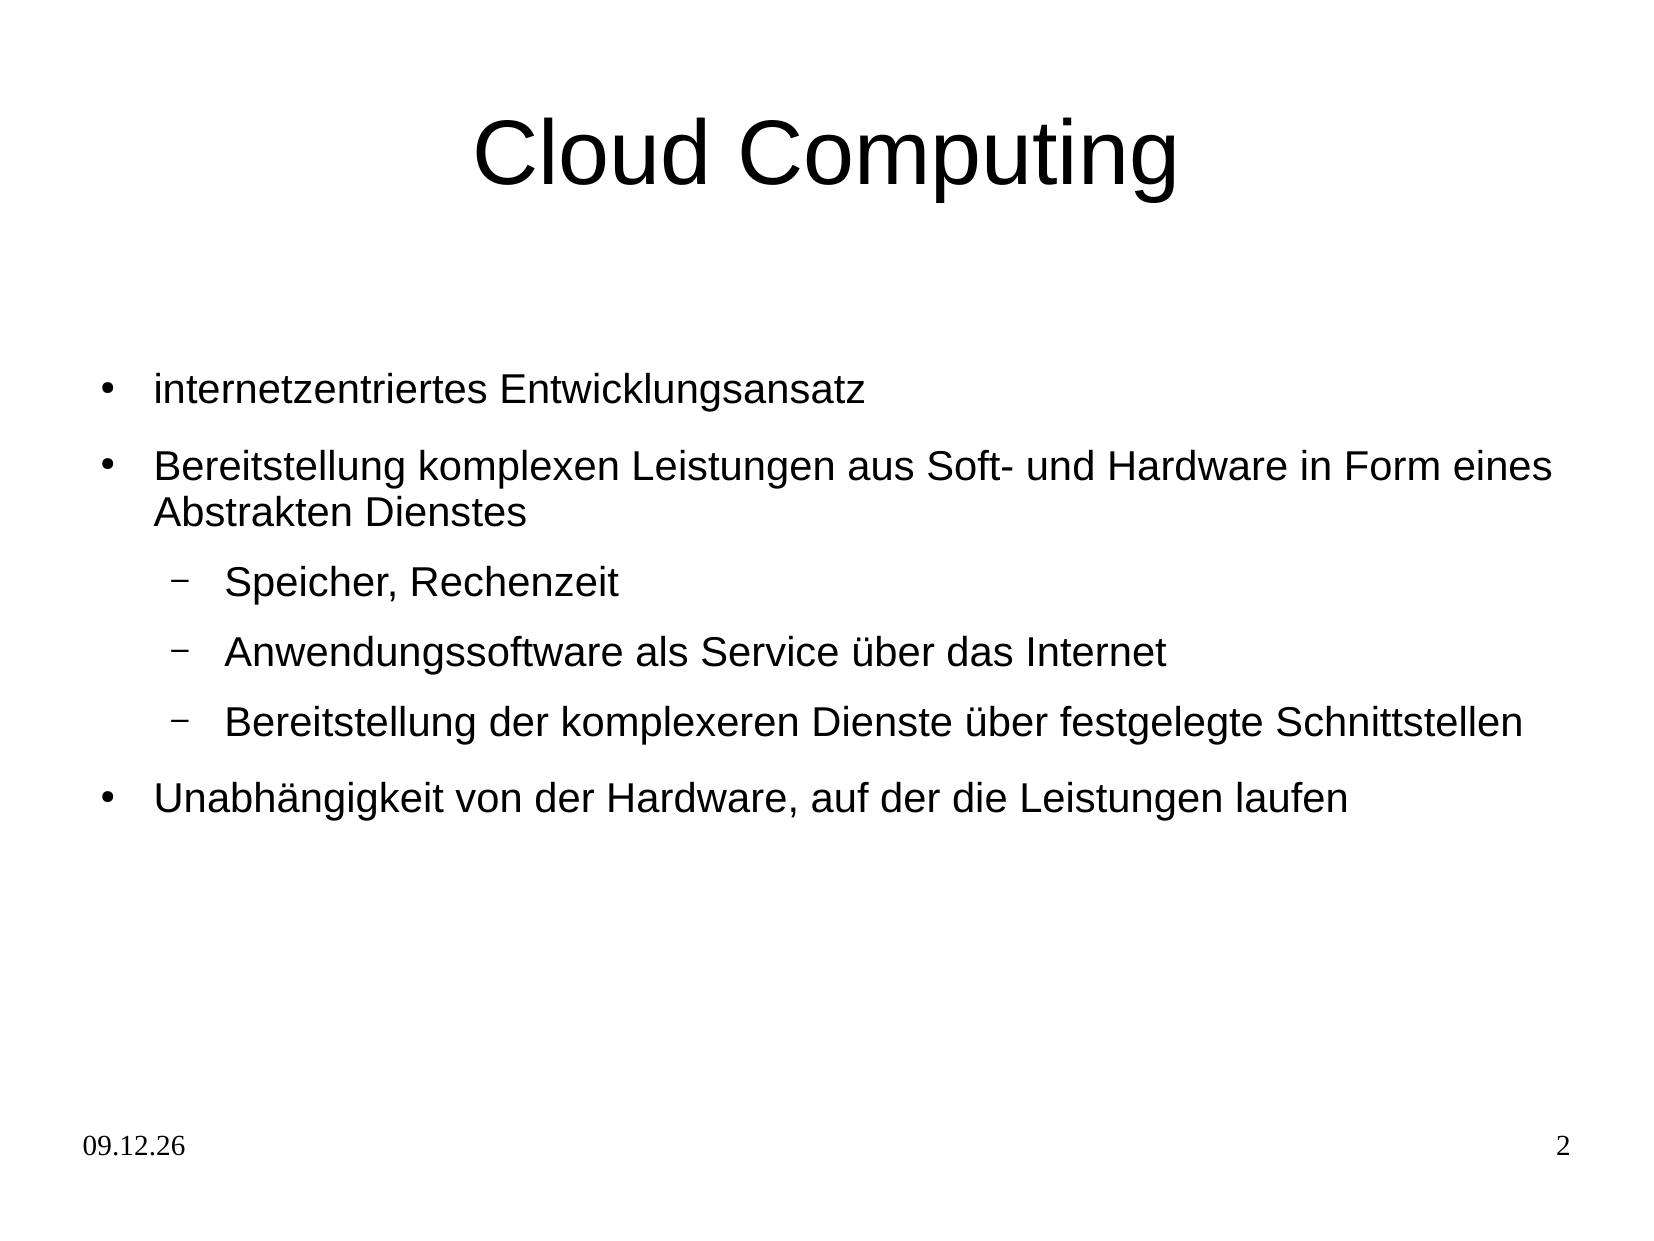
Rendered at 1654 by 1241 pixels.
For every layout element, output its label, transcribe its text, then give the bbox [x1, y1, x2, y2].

list internetzentriertes Entwicklungsansatz Bereitstellung komplexen Leistungen aus Soft- und Hardware in Form eines Abstrakten Dienstes Speicher, Rechenzeit Anwendungssoftware als Service über das Internet Bereitstellung der komplexeren Dienste über festgelegte Schnittstellen Unabhängigkeit von der Hardware, auf der die Leistungen laufen [82, 290, 1571, 1010]
title Cloud Computing [82, 49, 1571, 257]
